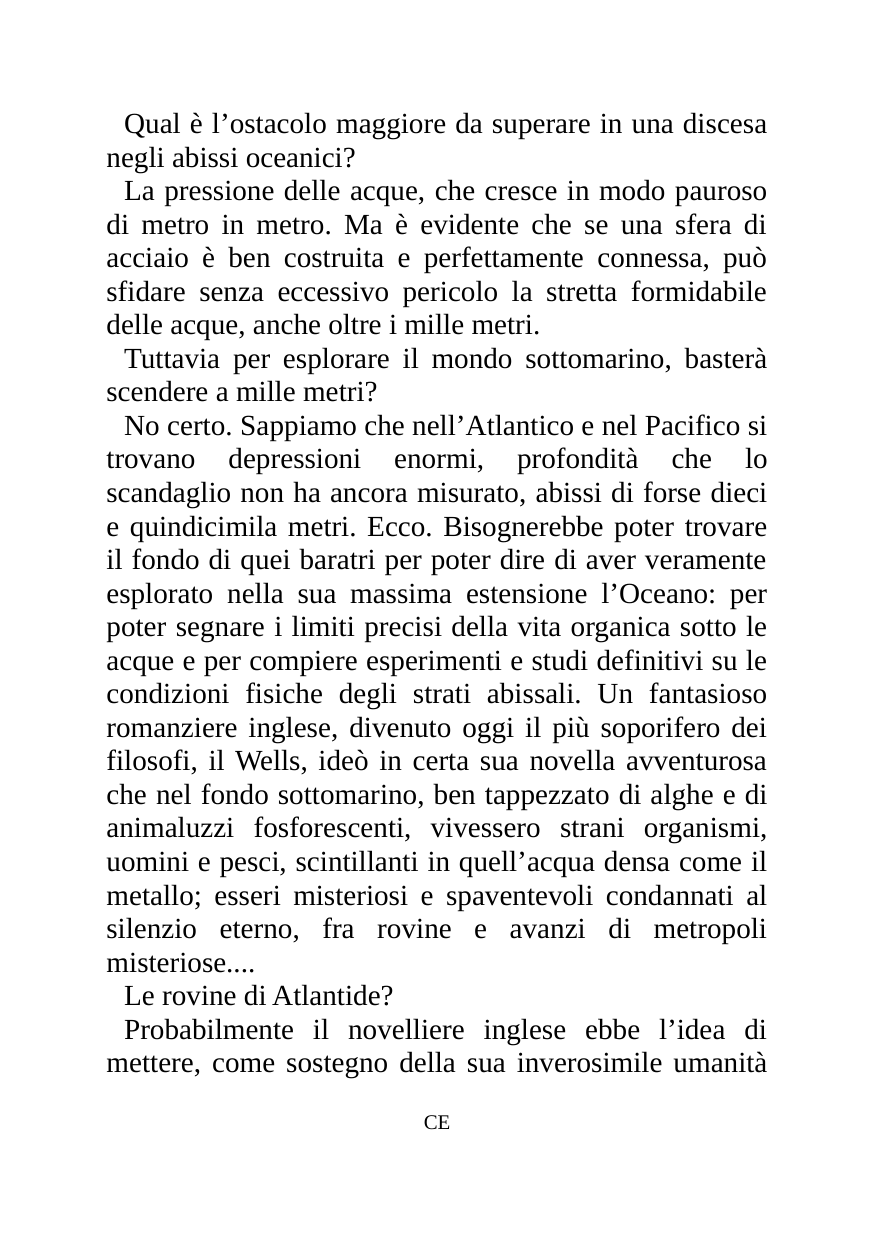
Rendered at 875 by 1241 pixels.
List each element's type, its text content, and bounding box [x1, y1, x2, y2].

text La pressione delle acque, che cresce in modo pauroso di metro in metro. Ma è evidente che se una sfera di acciaio è ben costruita e perfettamente connessa, può sfidare senza eccessivo pericolo la stretta formidabile delle acque, anche oltre i mille metri. [106, 173, 768, 341]
text Qual è l’ostacolo maggiore da superare in una discesa negli abissi oceanici? [106, 106, 768, 173]
text Tuttavia per esplorare il mondo sottomarino, basterà scendere a mille metri? [106, 341, 768, 408]
text Le rovine di Atlantide? [106, 978, 768, 1012]
text No certo. Sappiamo che nell’Atlantico e nel Pacifico si trovano depressioni enormi, profondità che lo scandaglio non ha ancora misurato, abissi di forse dieci e quindicimila metri. Ecco. Bisognerebbe poter trovare il fondo di quei baratri per poter dire di aver veramente esplorato nella sua massima estensione l’Oceano: per poter segnare i limiti precisi della vita organica sotto le acque e per compiere esperimenti e studi definitivi su le condizioni fisiche degli strati abissali. Un fantasioso romanziere inglese, divenuto oggi il più soporifero dei filosofi, il Wells, ideò in certa sua novella avventurosa che nel fondo sottomarino, ben tappezzato di alghe e di animaluzzi fosforescenti, vivessero strani organismi, uomini e pesci, scintillanti in quell’acqua densa come il metallo; esseri misteriosi e spaventevoli condannati al silenzio eterno, fra rovine e avanzi di metropoli misteriose.... [106, 408, 768, 978]
text Probabilmente il novelliere inglese ebbe l’idea di mettere, come sostegno della sua inverosimile umanità [106, 1012, 768, 1079]
